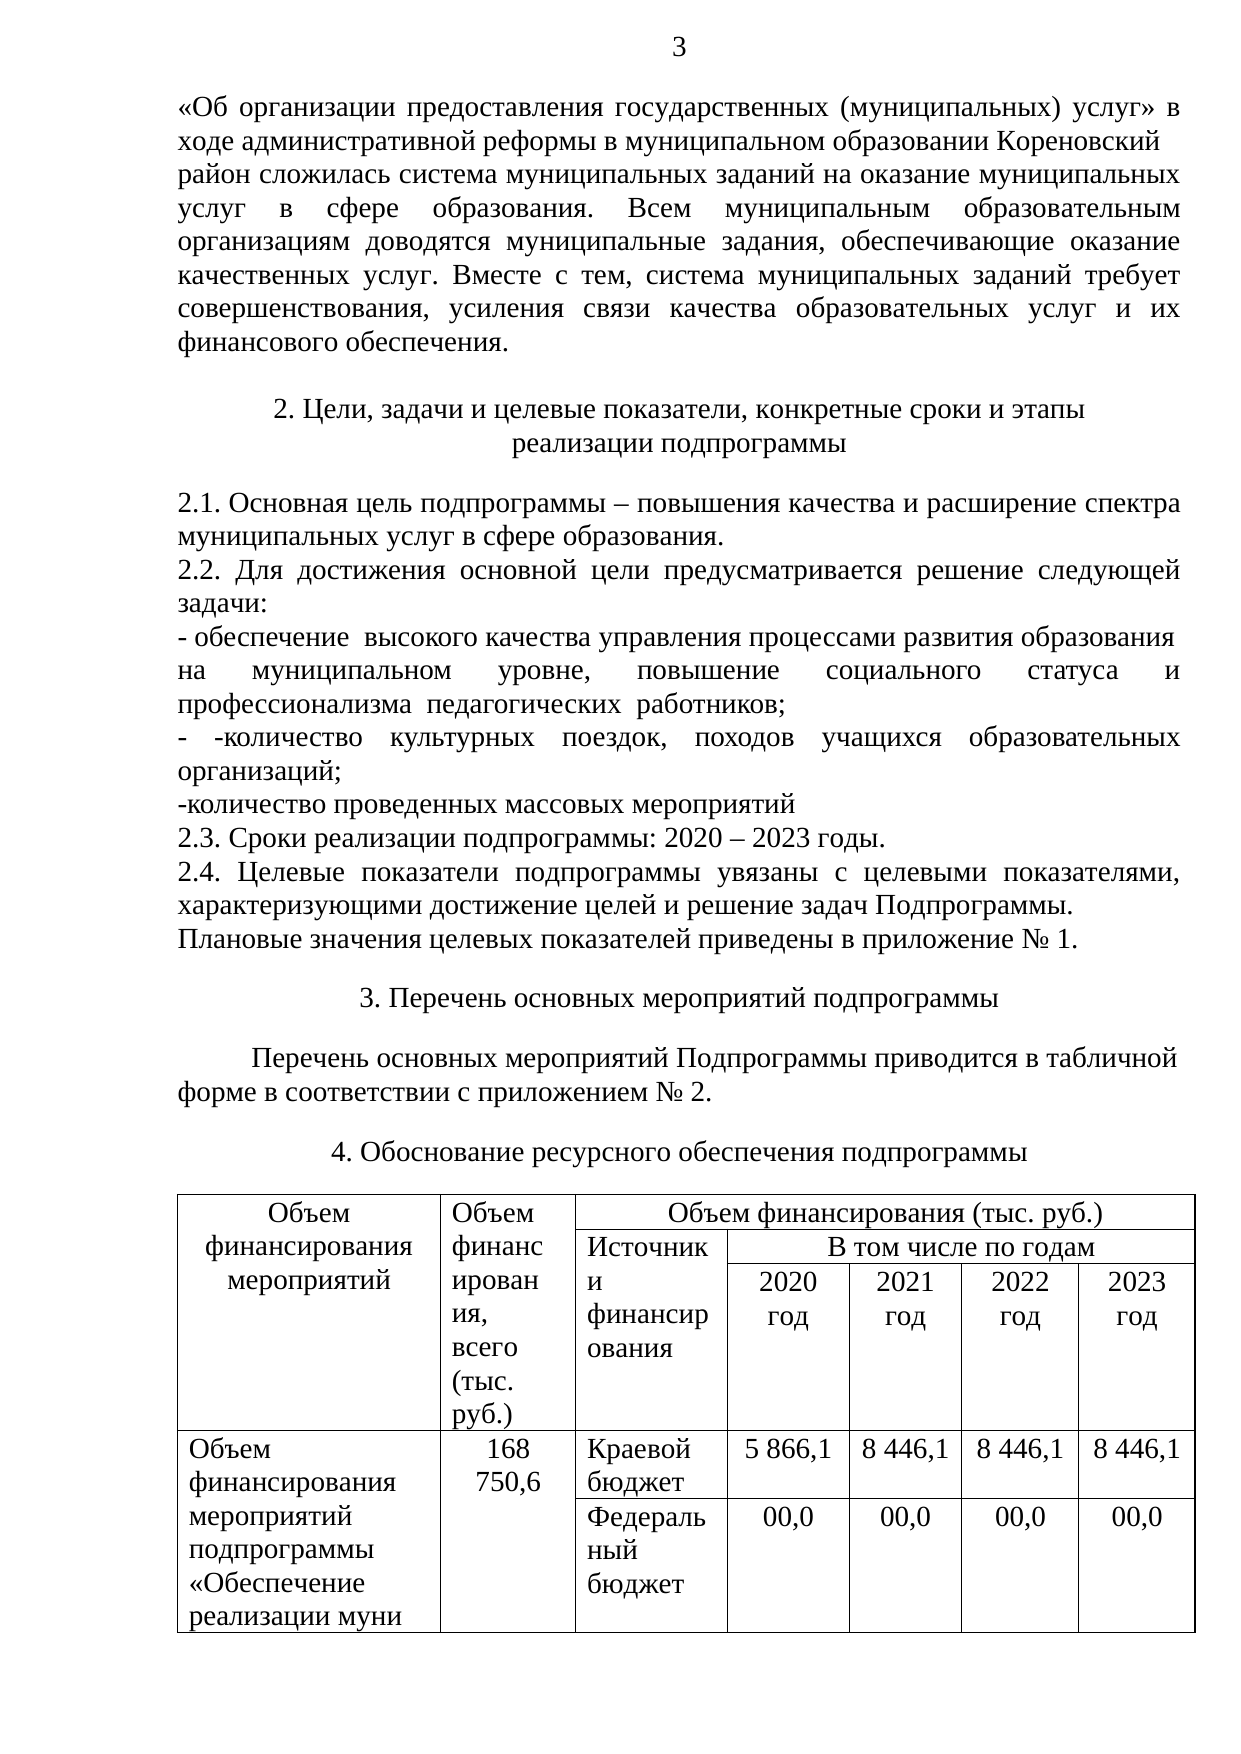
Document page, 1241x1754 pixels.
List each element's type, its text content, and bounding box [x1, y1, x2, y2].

text район сложилась система муниципальных заданий на оказание муниципальных услуг в сфере образования. Всем муниципальным образовательным организациям доводятся муниципальные задания, обеспечивающие оказание качественных услуг. Вместе с тем, система муниципальных заданий требует совершенствования, усиления связи качества образовательных услуг и их финансового обеспечения. [177, 156, 1181, 358]
table_cell 8 446,1 [850, 1431, 961, 1498]
text 2.2. Для достижения основной цели предусматривается решение следующей задачи: [177, 552, 1181, 619]
text «Об организации предоставления государственных (муниципальных) услуг» в ходе административной реформы в муниципальном образовании Кореновский [177, 89, 1181, 156]
text 2.4. Целевые показатели подпрограммы увязаны с целевыми показателями, характеризующими достижение целей и решение задач Подпрограммы. [177, 854, 1181, 921]
table_cell Объем финансирования мероприятий подпрограммы «Обеспечение реализации муни [178, 1431, 440, 1632]
table_cell 00,0 [962, 1499, 1078, 1632]
table_cell 2022 год [962, 1264, 1078, 1430]
text - обеспечение высокого качества управления процессами развития образования [177, 619, 1181, 652]
text Перечень основных мероприятий Подпрограммы приводится в табличной [177, 1041, 1181, 1074]
table_cell Краевой бюджет [576, 1431, 727, 1498]
table_cell 00,0 [850, 1499, 961, 1632]
table_cell Федеральный бюджет [576, 1499, 727, 1632]
table_cell 2021 год [850, 1264, 961, 1430]
text 2.1. Основная цель подпрограммы – повышения качества и расширение спектра муниципальных услуг в сфере образования. [177, 485, 1181, 552]
table_cell 2020 год [728, 1264, 849, 1430]
text 2.3. Сроки реализации подпрограммы: 2020 – 2023 годы. [177, 820, 1181, 854]
text на муниципальном уровне, повышение социального статуса и профессионализма педагогических работников; [177, 652, 1181, 719]
text 4. Обоснование ресурсного обеспечения подпрограммы [177, 1134, 1181, 1167]
text реализации подпрограммы [177, 425, 1181, 458]
table_cell 2023 год [1079, 1264, 1194, 1430]
text 3 [177, 29, 1181, 63]
table_cell 00,0 [1079, 1499, 1194, 1632]
text 3. Перечень основных мероприятий подпрограммы [177, 981, 1181, 1014]
text 2. Цели, задачи и целевые показатели, конкретные сроки и этапы [177, 391, 1181, 425]
table_cell В том числе по годам [728, 1230, 1194, 1263]
text Плановые значения целевых показателей приведены в приложение № 1. [177, 921, 1181, 954]
table_cell 5 866,1 [728, 1431, 849, 1498]
table_cell Источники финансирования [576, 1230, 727, 1430]
table_cell 168 750,6 [441, 1431, 575, 1632]
table_header Объем финанс ирован ия, всего (тыс. руб.) [441, 1195, 575, 1430]
text -количество проведенных массовых мероприятий [177, 787, 1181, 820]
table_header Объем финансирования мероприятий [178, 1195, 440, 1430]
text - -количество культурных поездок, походов учащихся образовательных организаций; [177, 719, 1181, 787]
text форме в соответствии с приложением № 2. [177, 1074, 1181, 1108]
table_cell 8 446,1 [1079, 1431, 1194, 1498]
table_header Объем финансирования (тыс. руб.) [576, 1195, 1194, 1228]
table_cell 00,0 [728, 1499, 849, 1632]
table_cell 8 446,1 [962, 1431, 1078, 1498]
